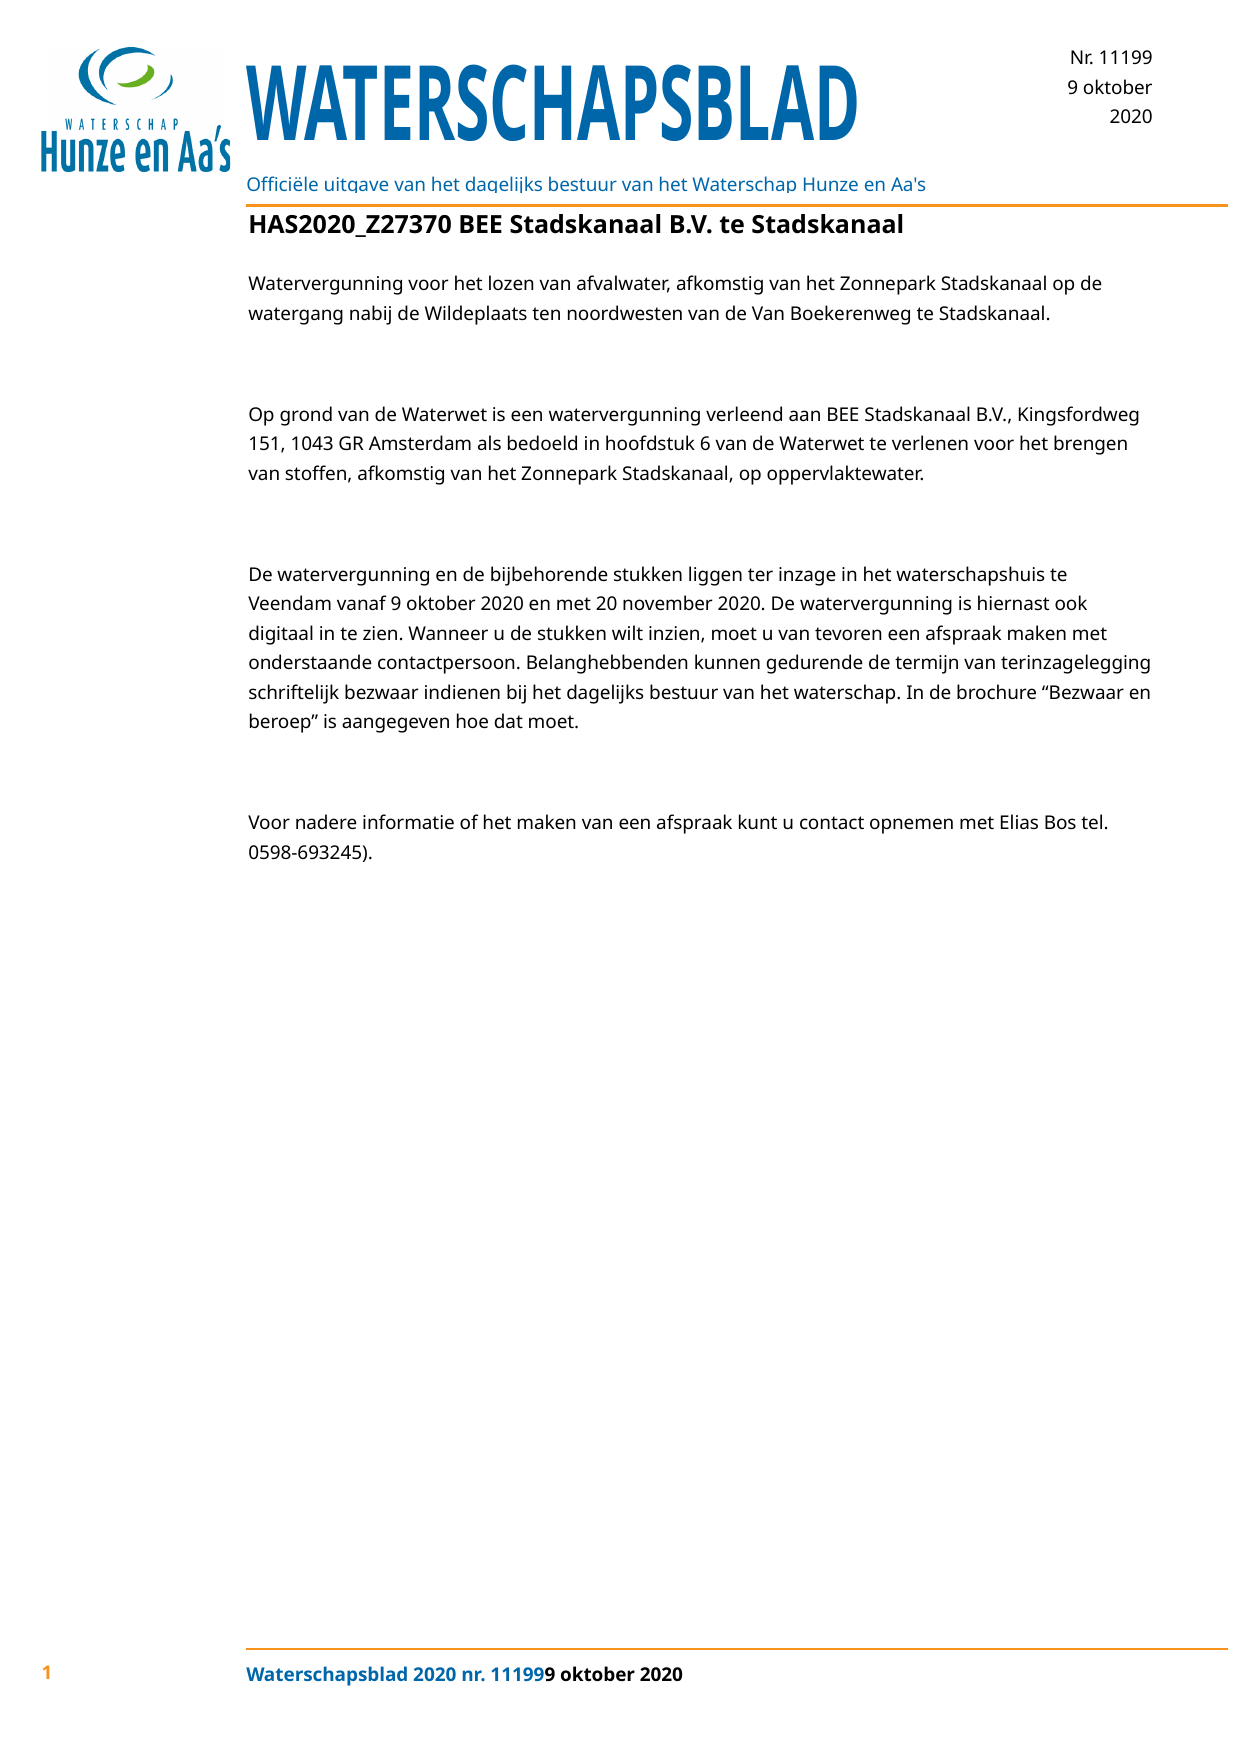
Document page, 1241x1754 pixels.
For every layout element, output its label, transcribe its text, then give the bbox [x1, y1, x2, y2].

text De watervergunning en de bijbehorende stukken liggen ter inzage in het waterschapshuis te Veendam vanaf 9 oktober 2020 en met 20 november 2020. De watervergunning is hiernast ook digitaal in te zien. Wanneer u de stukken wilt inzien, moet u van tevoren een afspraak maken met onderstaande contactpersoon. Belanghebbenden kunnen gedurende de termijn van terinzagelegging schriftelijk bezwaar indienen bij het dagelijks bestuur van het waterschap. In de brochure “Bezwaar en beroep” is aangegeven hoe dat moet. [248, 561, 1152, 734]
text Watervergunning voor het lozen van afvalwater, afkomstig van het Zonnepark Stadskanaal op de watergang nabij de Wildeplaats ten noordwesten van de Van Boekerenweg te Stadskanaal. [248, 270, 1152, 326]
picture [41, 47, 231, 172]
text HAS2020_Z27370 BEE Stadskanaal B.V. te Stadskanaal [248, 207, 1152, 241]
picture [226, 145, 231, 156]
picture [47, 154, 51, 172]
text Voor nadere informatie of het maken van een afspraak kunt u contact opnemen met Elias Bos tel. 0598-693245). [248, 809, 1152, 865]
picture [183, 163, 191, 172]
text Op grond van de Waterwet is een watervergunning verleend aan BEE Stadskanaal B.V., Kingsfordweg 151, 1043 GR Amsterdam als bedoeld in hoofdstuk 6 van de Waterwet te verlenen voor het brengen van stoffen, afkomstig van het Zonnepark Stadskanaal, op oppervlaktewater. [248, 401, 1152, 486]
